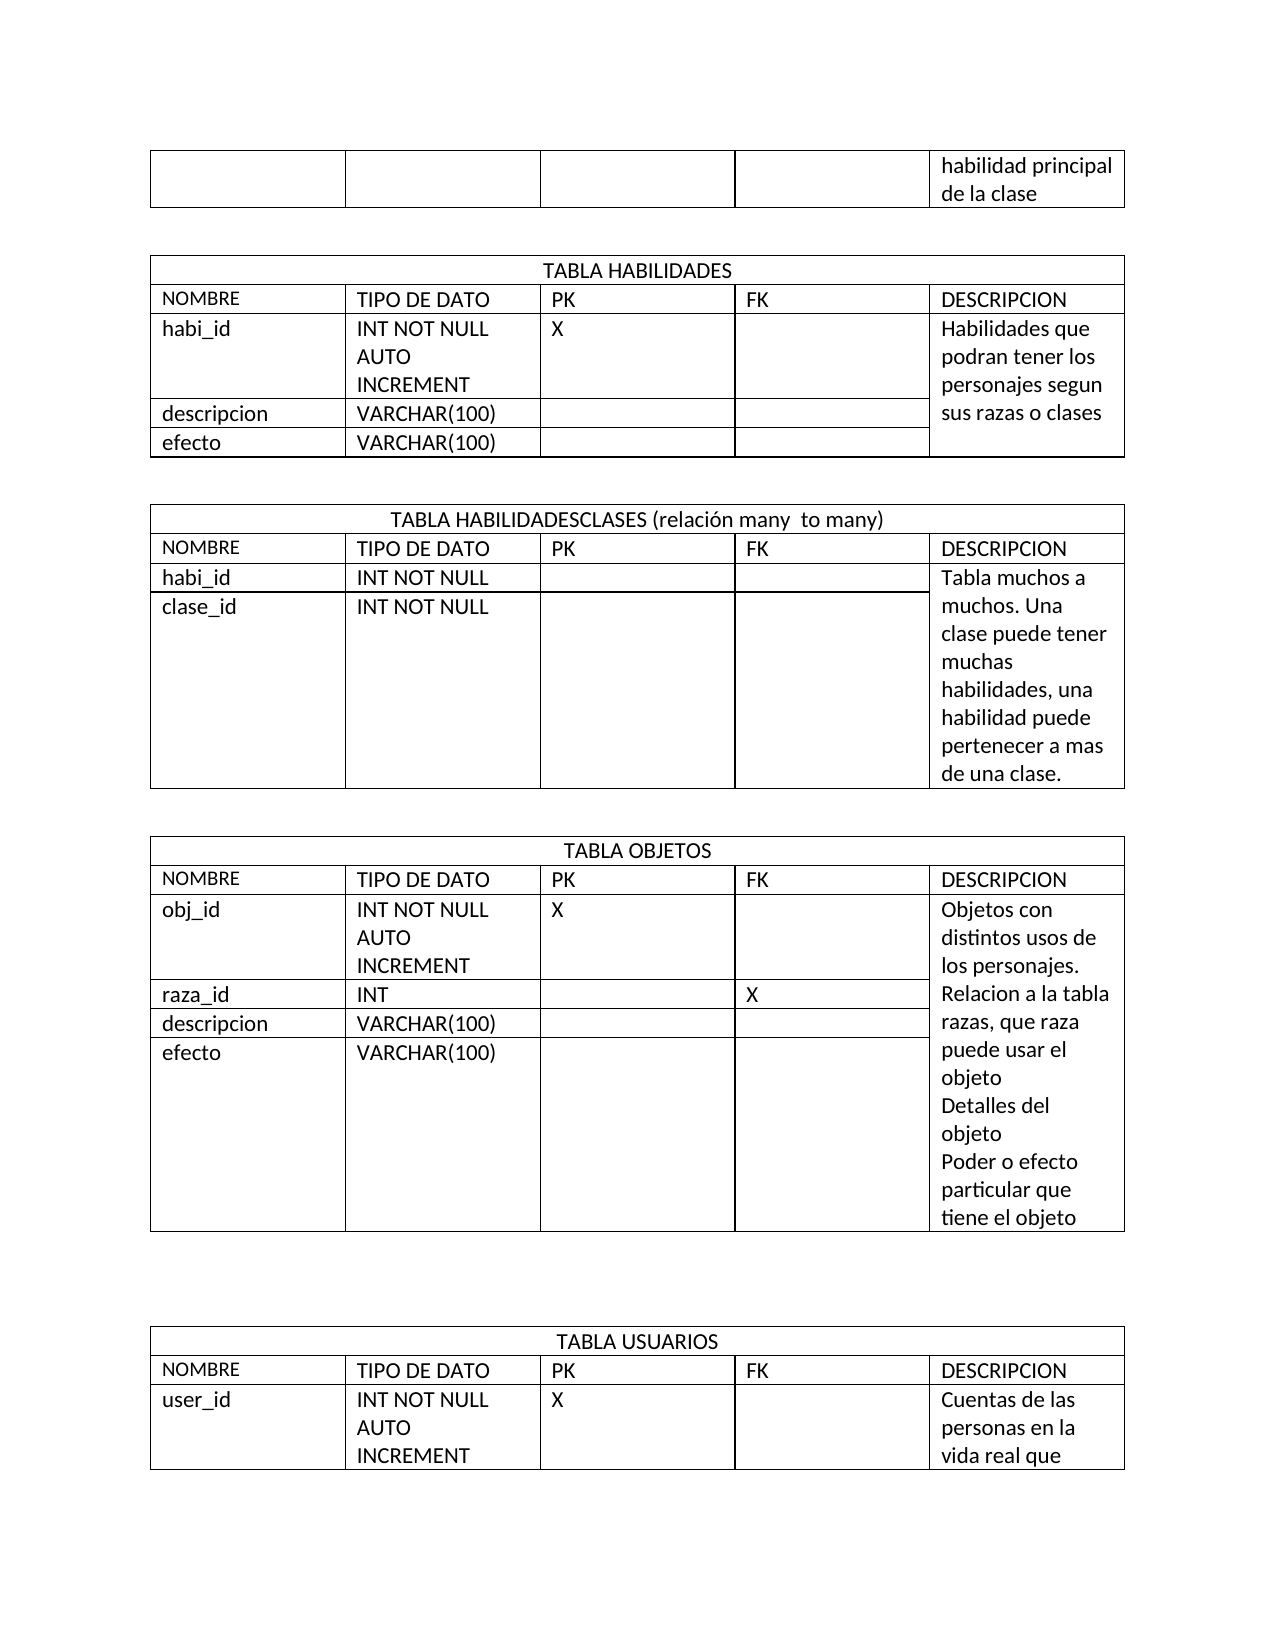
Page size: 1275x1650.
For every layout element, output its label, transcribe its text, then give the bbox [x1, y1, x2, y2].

table_cell [151, 151, 345, 207]
table_cell INT NOT NULL AUTO INCREMENT [346, 1385, 540, 1469]
table_cell FK [736, 866, 929, 894]
table_cell VARCHAR(100) [346, 1009, 540, 1037]
table_cell FK [736, 285, 929, 313]
table_cell TIPO DE DATO [346, 285, 540, 313]
table_cell TIPO DE DATO [346, 866, 540, 894]
table_cell habi_id [151, 564, 345, 591]
table_cell PK [541, 1356, 734, 1384]
table_cell [541, 593, 734, 788]
table_cell [736, 1009, 929, 1037]
table_cell DESCRIPCION [930, 285, 1124, 313]
table_cell X [736, 980, 929, 1008]
table_cell FK [736, 1356, 929, 1384]
table_cell VARCHAR(100) [346, 428, 540, 456]
table_cell Tabla muchos a muchos. Una clase puede tener muchas habilidades, una habilidad puede pertenecer a mas de una clase. [930, 564, 1124, 788]
table_cell INT NOT NULL AUTO INCREMENT [346, 895, 540, 979]
table_cell FK [736, 534, 929, 562]
table_cell [736, 593, 929, 788]
table_cell [541, 151, 734, 207]
table_cell X [541, 1385, 734, 1469]
table_cell NOMBRE [151, 1356, 345, 1384]
table_cell [736, 1038, 929, 1231]
table_cell Cuentas de las personas en la vida real que [930, 1385, 1124, 1469]
table_cell PK [541, 534, 734, 562]
table_header TABLA USUARIOS [151, 1327, 1124, 1355]
table_cell [736, 151, 929, 207]
table_cell VARCHAR(100) [346, 1038, 540, 1231]
table_cell [736, 314, 929, 398]
table_cell [736, 399, 929, 427]
table_cell NOMBRE [151, 866, 345, 894]
table_cell [346, 151, 540, 207]
table_cell user_id [151, 1385, 345, 1469]
table_cell Habilidades que podran tener los personajes segun sus razas o clases [930, 314, 1124, 456]
table_cell [736, 1385, 929, 1469]
table_cell [736, 895, 929, 979]
table_cell descripcion [151, 399, 345, 427]
table_cell DESCRIPCION [930, 534, 1124, 562]
table_cell [541, 1009, 734, 1037]
table_cell TIPO DE DATO [346, 534, 540, 562]
table_cell raza_id [151, 980, 345, 1008]
table_cell efecto [151, 428, 345, 456]
table_cell NOMBRE [151, 534, 345, 562]
table_cell [541, 980, 734, 1008]
table_cell X [541, 314, 734, 398]
table_cell [541, 564, 734, 591]
table_cell X [541, 895, 734, 979]
table_cell DESCRIPCION [930, 866, 1124, 894]
table_header TABLA HABILIDADESCLASES (relación many to many) [151, 505, 1124, 533]
table_cell INT NOT NULL AUTO INCREMENT [346, 314, 540, 398]
table_cell PK [541, 866, 734, 894]
table_cell [541, 428, 734, 456]
table_cell NOMBRE [151, 285, 345, 313]
table_header TABLA OBJETOS [151, 837, 1124, 864]
table_header TABLA HABILIDADES [151, 256, 1124, 284]
table_cell Objetos con distintos usos de los personajes. Relacion a la tabla razas, que raza puede usar el objeto Detalles del objeto Poder o efecto particular que tiene el objeto [930, 895, 1124, 1231]
table_cell obj_id [151, 895, 345, 979]
table_cell INT [346, 980, 540, 1008]
table_cell efecto [151, 1038, 345, 1231]
table_cell VARCHAR(100) [346, 399, 540, 427]
table_cell [541, 1038, 734, 1231]
table_cell [736, 428, 929, 456]
table_cell PK [541, 285, 734, 313]
table_cell DESCRIPCION [930, 1356, 1124, 1384]
table_cell [736, 564, 929, 591]
table_cell descripcion [151, 1009, 345, 1037]
table_cell habi_id [151, 314, 345, 398]
table_cell clase_id [151, 593, 345, 788]
table_cell INT NOT NULL [346, 593, 540, 788]
table_cell TIPO DE DATO [346, 1356, 540, 1384]
table_cell INT NOT NULL [346, 564, 540, 591]
table_cell [541, 399, 734, 427]
